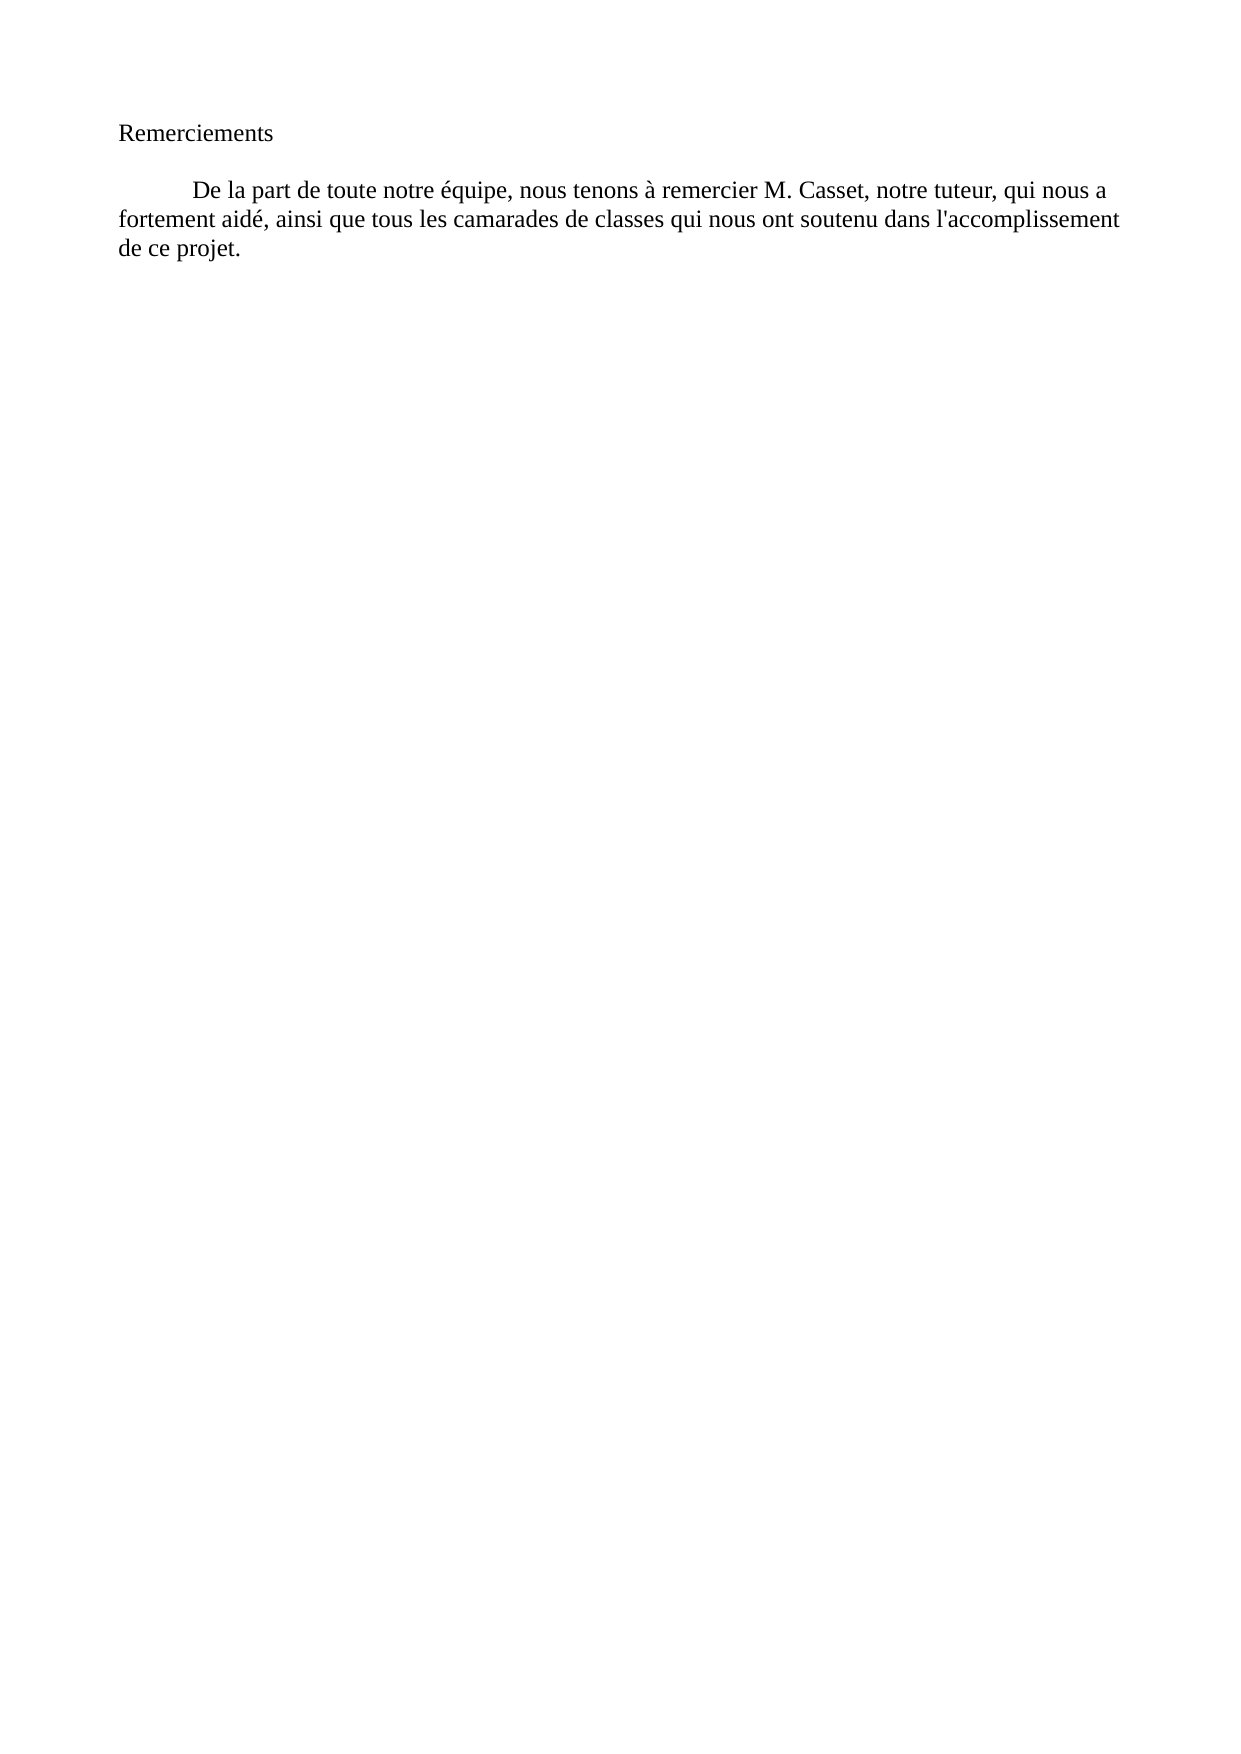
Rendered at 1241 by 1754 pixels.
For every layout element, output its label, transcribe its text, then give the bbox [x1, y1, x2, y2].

text De la part de toute notre équipe, nous tenons à remercier M. Casset, notre tuteur, qui nous a fortement aidé, ainsi que tous les camarades de classes qui nous ont soutenu dans l'accomplissement de ce projet. [118, 176, 1122, 262]
text Remerciements [118, 118, 1122, 147]
